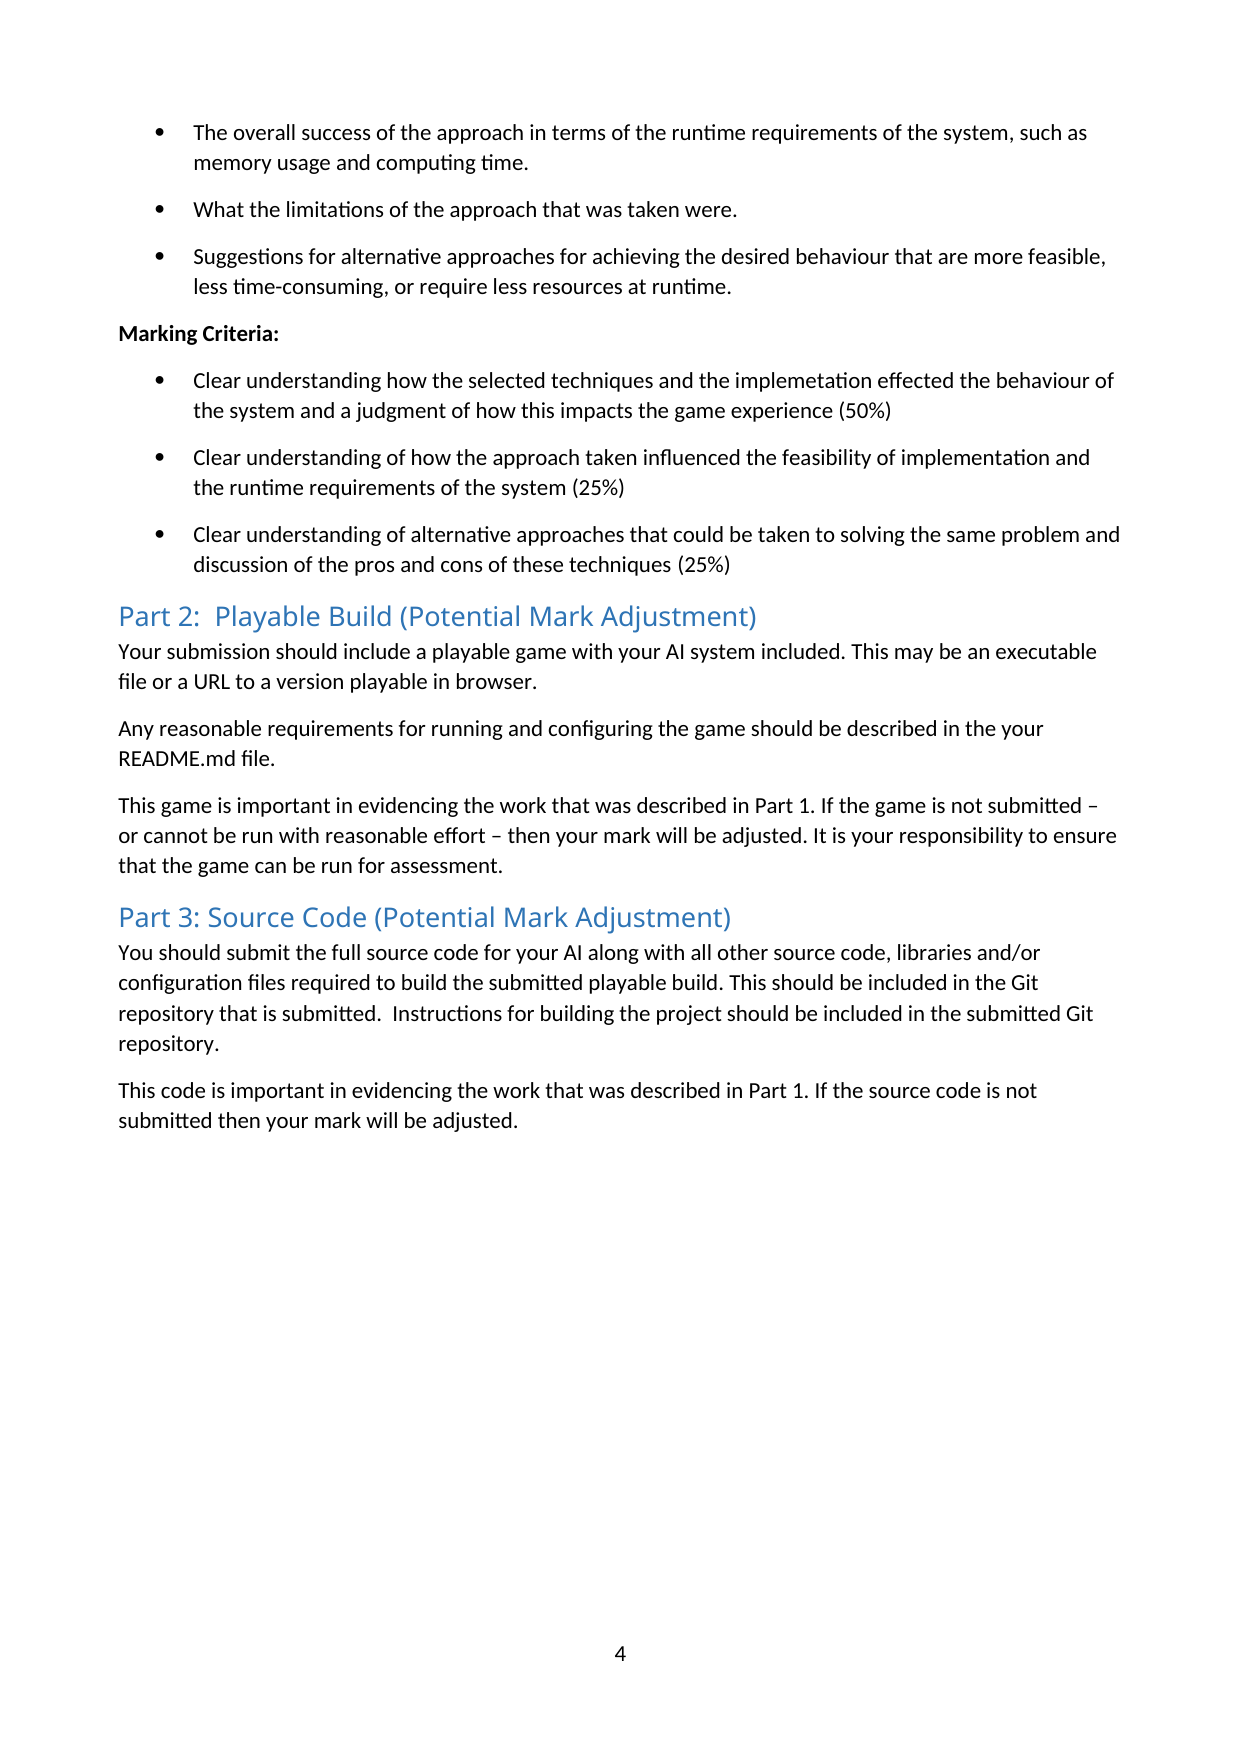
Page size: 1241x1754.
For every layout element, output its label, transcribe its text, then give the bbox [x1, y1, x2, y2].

text Marking Criteria: [118, 319, 1122, 347]
text Your submission should include a playable game with your AI system included. This may be an executable file or a URL to a version playable in browser. [118, 637, 1122, 695]
subtitle Part 2: Playable Build (Potential Mark Adjustment) [118, 597, 1122, 634]
list Clear understanding of alternative approaches that could be taken to solving the same problem and discussion of the pros and cons of these techniques (25%) [156, 520, 1122, 578]
list Suggestions for alternative approaches for achieving the desired behaviour that are more feasible, less time-consuming, or require less resources at runtime. [156, 242, 1122, 300]
text This game is important in evidencing the work that was described in Part 1. If the game is not submitted – or cannot be run with reasonable effort – then your mark will be adjusted. It is your responsibility to ensure that the game can be run for assessment. [118, 791, 1122, 880]
list Clear understanding how the selected techniques and the implemetation effected the behaviour of the system and a judgment of how this impacts the game experience (50%) [156, 366, 1122, 424]
text This code is important in evidencing the work that was described in Part 1. If the source code is not submitted then your mark will be adjusted. [118, 1076, 1122, 1134]
text You should submit the full source code for your AI along with all other source code, libraries and/or configuration files required to build the submitted playable build. This should be included in the Git repository that is submitted. Instructions for building the project should be included in the submitted Git repository. [118, 938, 1122, 1057]
list Clear understanding of how the approach taken influenced the feasibility of implementation and the runtime requirements of the system (25%) [156, 443, 1122, 501]
text Any reasonable requirements for running and configuring the game should be described in the your README.md file. [118, 714, 1122, 772]
subtitle Part 3: Source Code (Potential Mark Adjustment) [118, 898, 1122, 935]
list What the limitations of the approach that was taken were. [156, 195, 1122, 223]
list The overall success of the approach in terms of the runtime requirements of the system, such as memory usage and computing time. [156, 118, 1122, 176]
